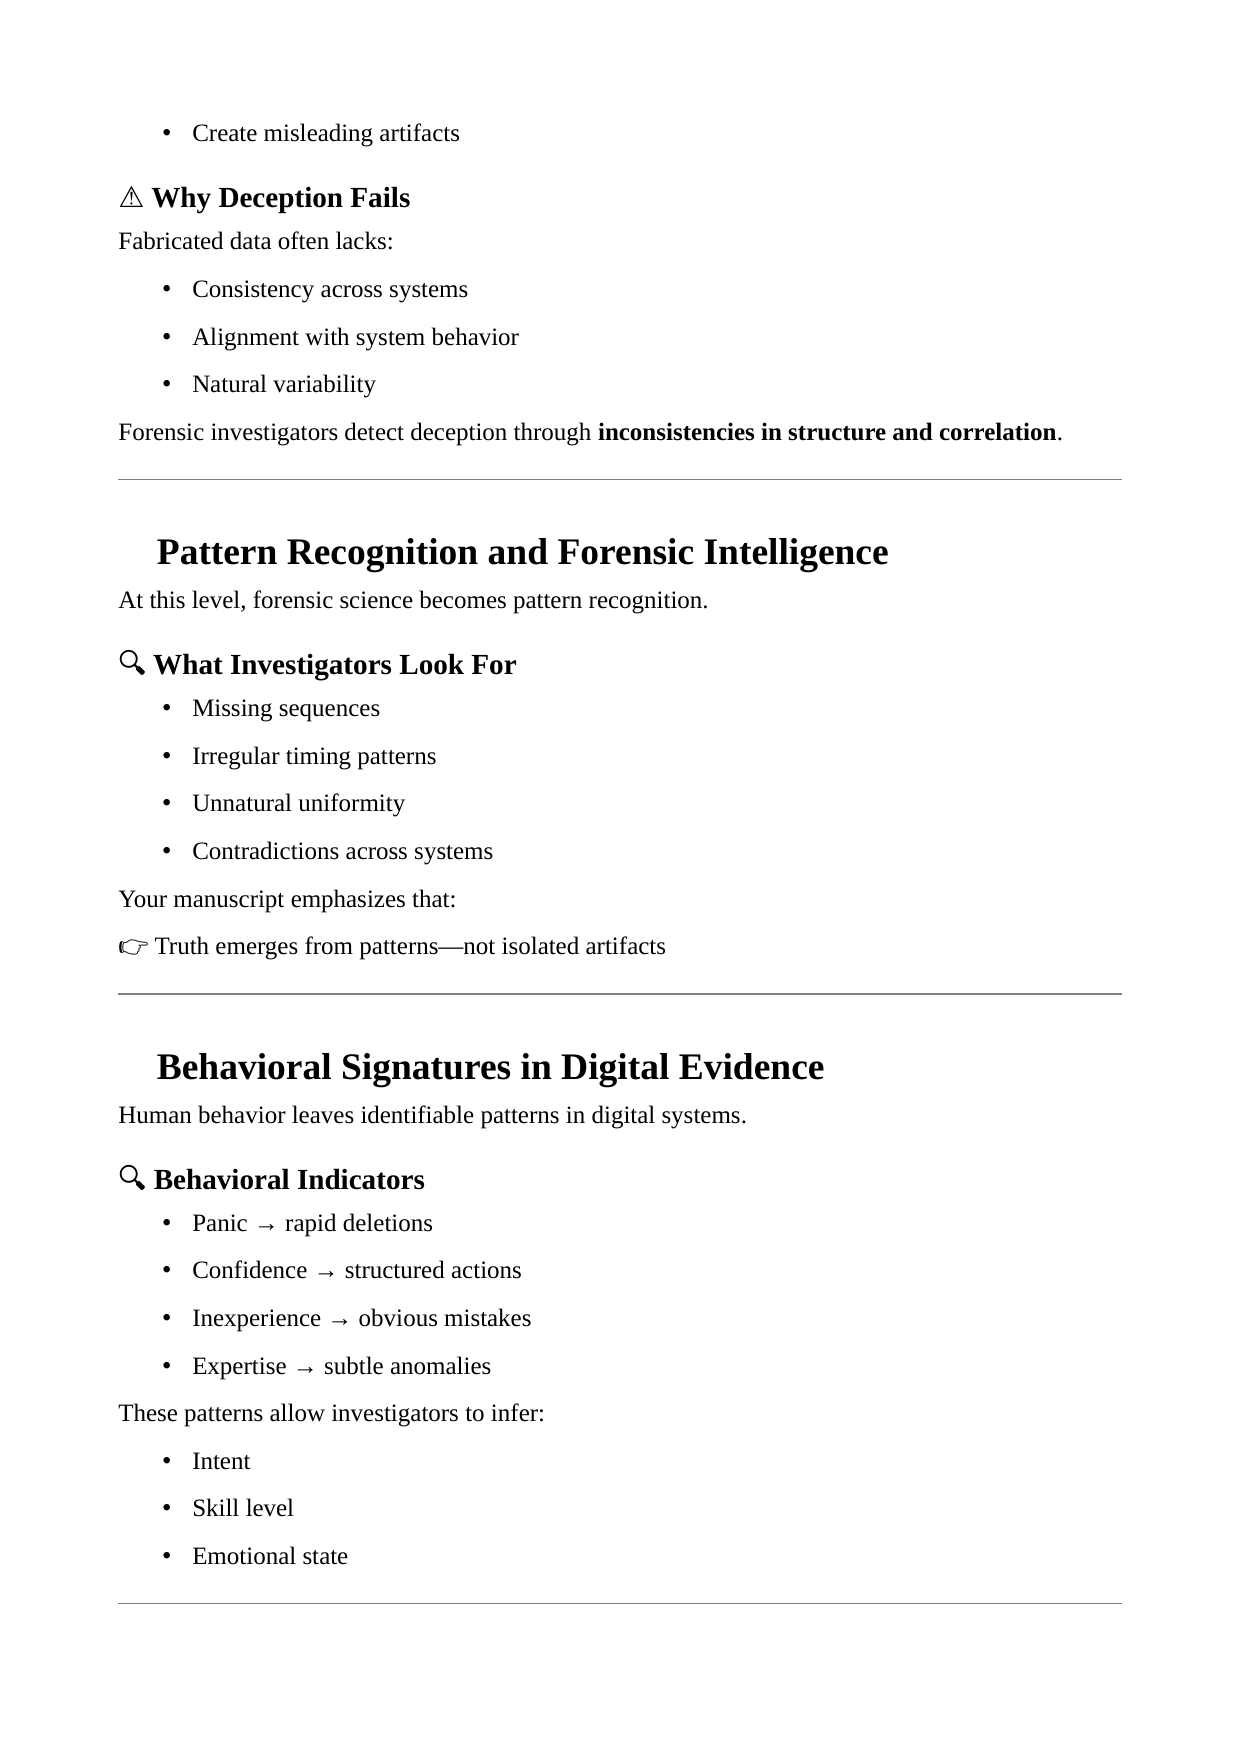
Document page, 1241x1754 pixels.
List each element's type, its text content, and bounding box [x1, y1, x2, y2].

list Consistency across systems [162, 274, 1122, 303]
subtitle ⚠️ Why Deception Fails [118, 180, 1122, 214]
subtitle 🧠 Pattern Recognition and Forensic Intelligence [118, 529, 1122, 573]
list Inexperience → obvious mistakes [162, 1303, 1122, 1332]
list Unnatural uniformity [162, 788, 1122, 817]
list Natural variability [162, 369, 1122, 398]
list Confidence → structured actions [162, 1256, 1122, 1284]
text Fabricated data often lacks: [118, 226, 1122, 255]
text 👉 Truth emerges from patterns—not isolated artifacts [118, 931, 1122, 960]
subtitle 🔍 What Investigators Look For [118, 647, 1122, 681]
list Alignment with system behavior [162, 322, 1122, 350]
list Panic → rapid deletions [162, 1208, 1122, 1237]
text At this level, forensic science becomes pattern recognition. [118, 585, 1122, 614]
text These patterns allow investigators to infer: [118, 1398, 1122, 1427]
subtitle 👤 Behavioral Signatures in Digital Evidence [118, 1044, 1122, 1087]
list Irregular timing patterns [162, 741, 1122, 770]
text Human behavior leaves identifiable patterns in digital systems. [118, 1100, 1122, 1128]
list Expertise → subtle anomalies [162, 1351, 1122, 1379]
text Your manuscript emphasizes that: [118, 884, 1122, 912]
list Missing sequences [162, 693, 1122, 722]
text Forensic investigators detect deception through inconsistencies in structure and correlation. [118, 417, 1122, 446]
list Intent [162, 1446, 1122, 1475]
list Create misleading artifacts [162, 118, 1122, 147]
subtitle 🔍 Behavioral Indicators [118, 1162, 1122, 1195]
list Contradictions across systems [162, 836, 1122, 865]
list Emotional state [162, 1541, 1122, 1570]
list Skill level [162, 1493, 1122, 1522]
